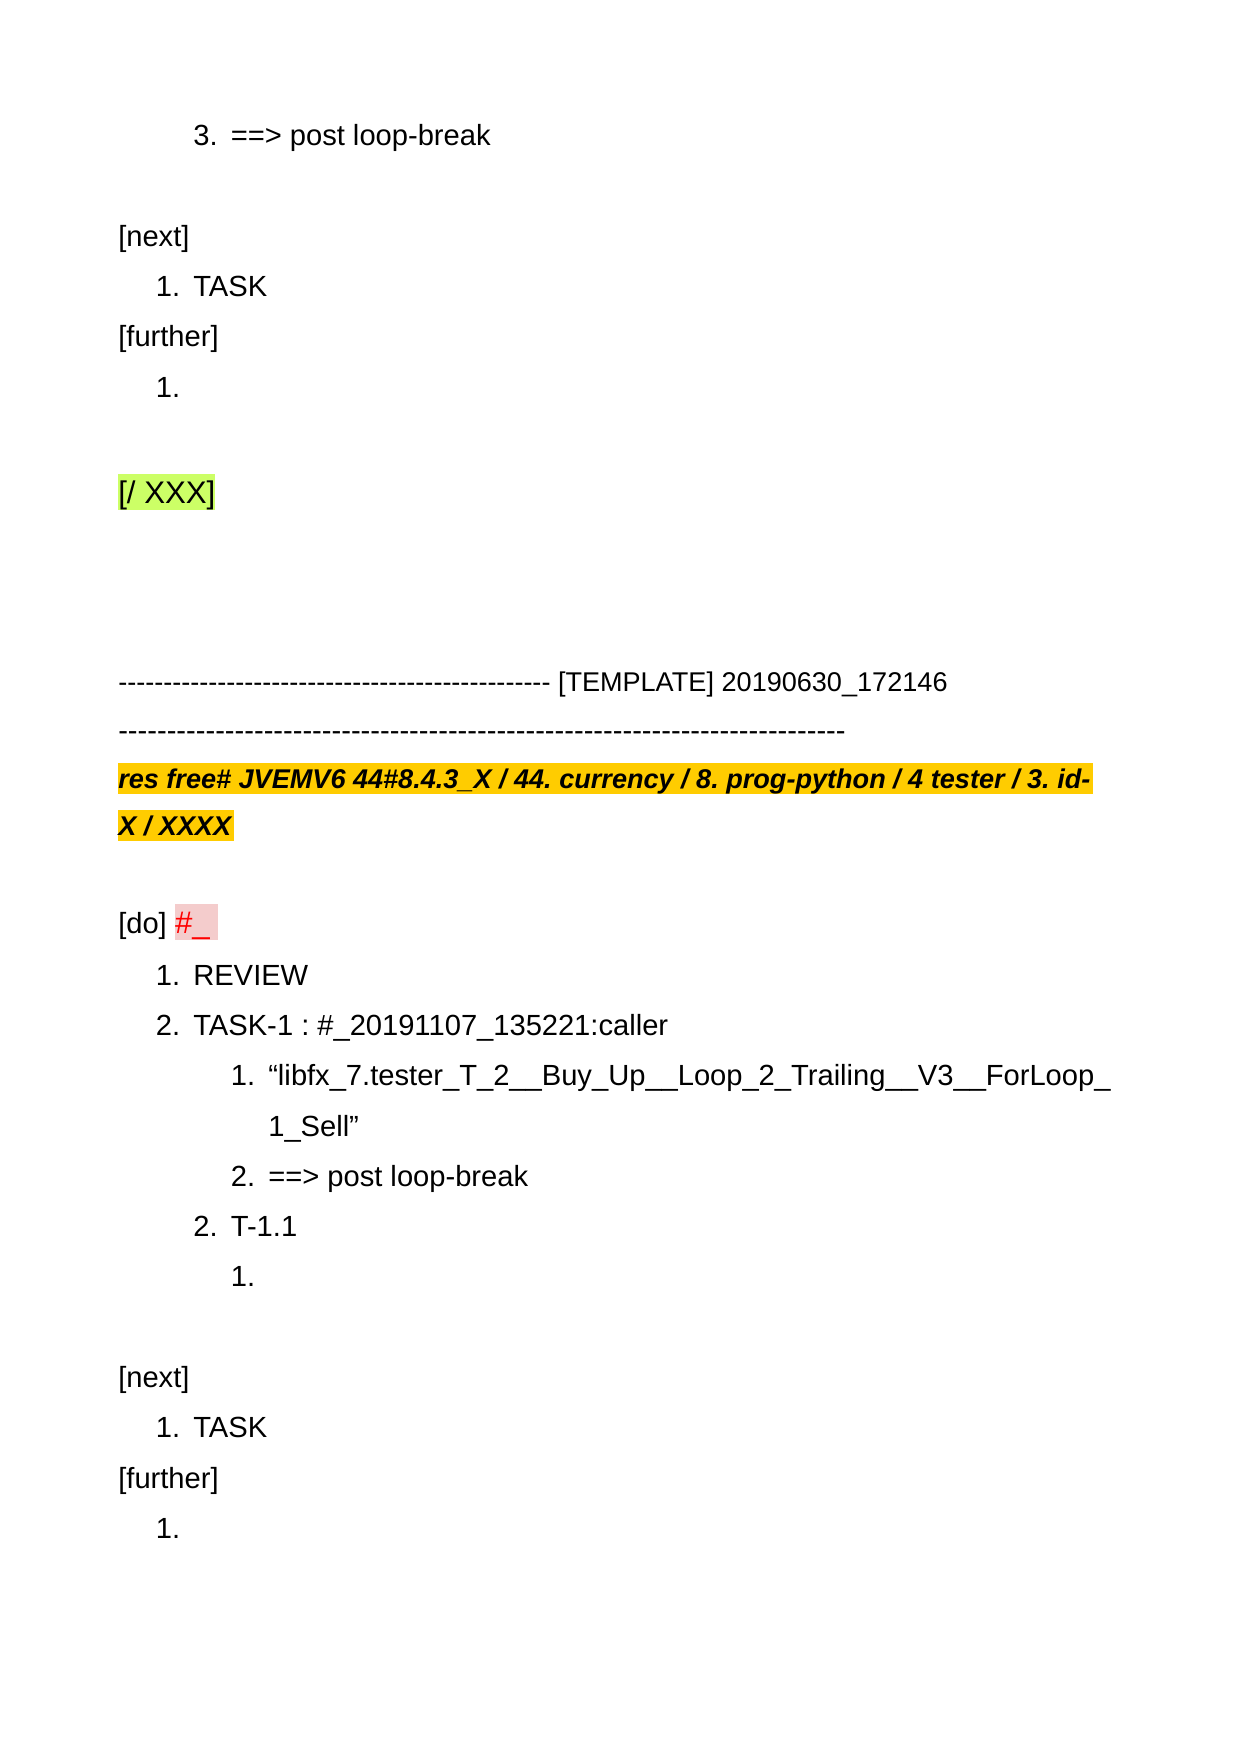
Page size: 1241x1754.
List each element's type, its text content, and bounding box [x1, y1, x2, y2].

text res free# JVEMV6 44#8.4.3_X / 44. currency / 8. prog-python / 4 tester / 3. id-X / XXXX [118, 763, 1122, 841]
text [118, 1561, 1122, 1597]
list ==> post loop-break [193, 118, 1122, 152]
list TASK [156, 1410, 1122, 1444]
list “libfx_7.tester_T_2__Buy_Up__Loop_2_Trailing__V3__ForLoop_1_Sell” [231, 1058, 1122, 1142]
text [next] [118, 219, 1122, 252]
list REVIEW [156, 958, 1122, 991]
list TASK-1 : #_20191107_135221:caller [156, 1008, 1122, 1041]
list TASK [156, 269, 1122, 303]
list ==> post loop-break [231, 1159, 1122, 1192]
list T-1.1 [193, 1209, 1122, 1243]
text [further] [118, 319, 1122, 353]
text [next] [118, 1360, 1122, 1394]
text ------------------------------------------------ [TEMPLATE] 20190630_172146 [118, 666, 1122, 697]
text [do] #_ [118, 904, 1122, 940]
text [/ XXX] [118, 420, 1122, 510]
text --------------------------------------------------------------------------- [118, 713, 1122, 746]
text [further] [118, 1461, 1122, 1494]
